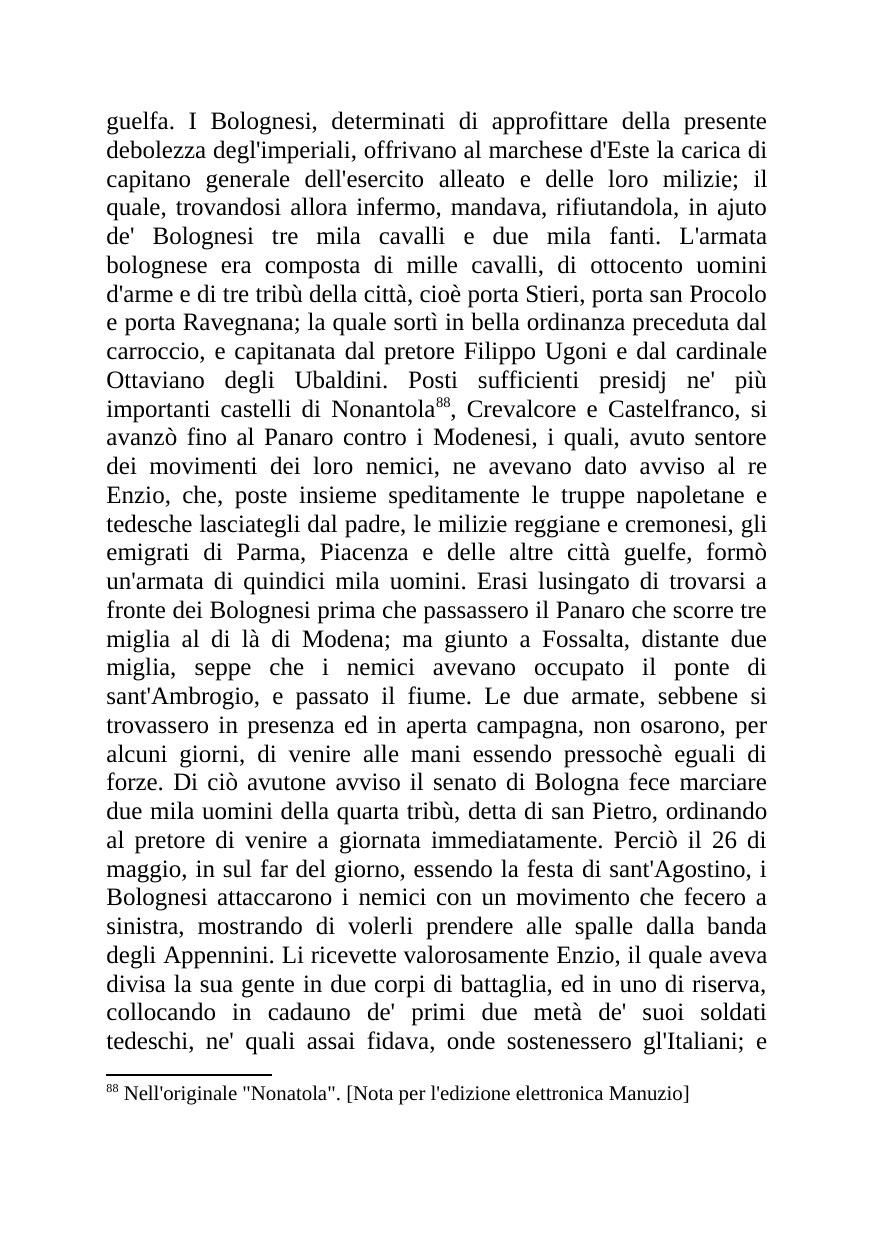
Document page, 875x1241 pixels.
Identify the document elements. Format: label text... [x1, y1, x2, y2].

text guelfa. I Bolognesi, determinati di approfittare della presente debolezza degl'imperiali, offrivano al marchese d'Este la carica di capitano generale dell'esercito alleato e delle loro milizie; il quale, trovandosi allora infermo, mandava, rifiutandola, in ajuto de' Bolognesi tre mila cavalli e due mila fanti. L'armata bolognese era composta di mille cavalli, di ottocento uomini d'arme e di tre tribù della città, cioè porta Stieri, porta san Procolo e porta Ravegnana; la quale sortì in bella ordinanza preceduta dal carroccio, e capitanata dal pretore Filippo Ugoni e dal cardinale Ottaviano degli Ubaldini. Posti sufficienti presidj ne' più importanti castelli di Nonantola, Crevalcore e Castelfranco, si avanzò fino al Panaro contro i Modenesi, i quali, avuto sentore dei movimenti dei loro nemici, ne avevano dato avviso al re Enzio, che, poste insieme speditamente le truppe napoletane e tedesche lasciategli dal padre, le milizie reggiane e cremonesi, gli emigrati di Parma, Piacenza e delle altre città guelfe, formò un'armata di quindici mila uomini. Erasi lusingato di trovarsi a fronte dei Bolognesi prima che passassero il Panaro che scorre tre miglia al di là di Modena; ma giunto a Fossalta, distante due miglia, seppe che i nemici avevano occupato il ponte di sant'Ambrogio, e passato il fiume. Le due armate, sebbene si trovassero in presenza ed in aperta campagna, non osarono, per alcuni giorni, di venire alle mani essendo pressochè eguali di forze. Di ciò avutone avviso il senato di Bologna fece marciare due mila uomini della quarta tribù, detta di san Pietro, ordinando al pretore di venire a giornata immediatamente. Perciò il 26 di maggio, in sul far del giorno, essendo la festa di sant'Agostino, i Bolognesi attaccarono i nemici con un movimento che fecero a sinistra, mostrando di volerli prendere alle spalle dalla banda degli Appennini. Li ricevette valorosamente Enzio, il quale aveva divisa la sua gente in due corpi di battaglia, ed in uno di riserva, collocando in cadauno de' primi due metà de' suoi soldati tedeschi, ne' quali assai fidava, onde sostenessero gl'Italiani; e [106, 106, 768, 1055]
text Nell'originale "Nonatola". [Nota per l'edizione elettronica Manuzio] [106, 1081, 768, 1105]
